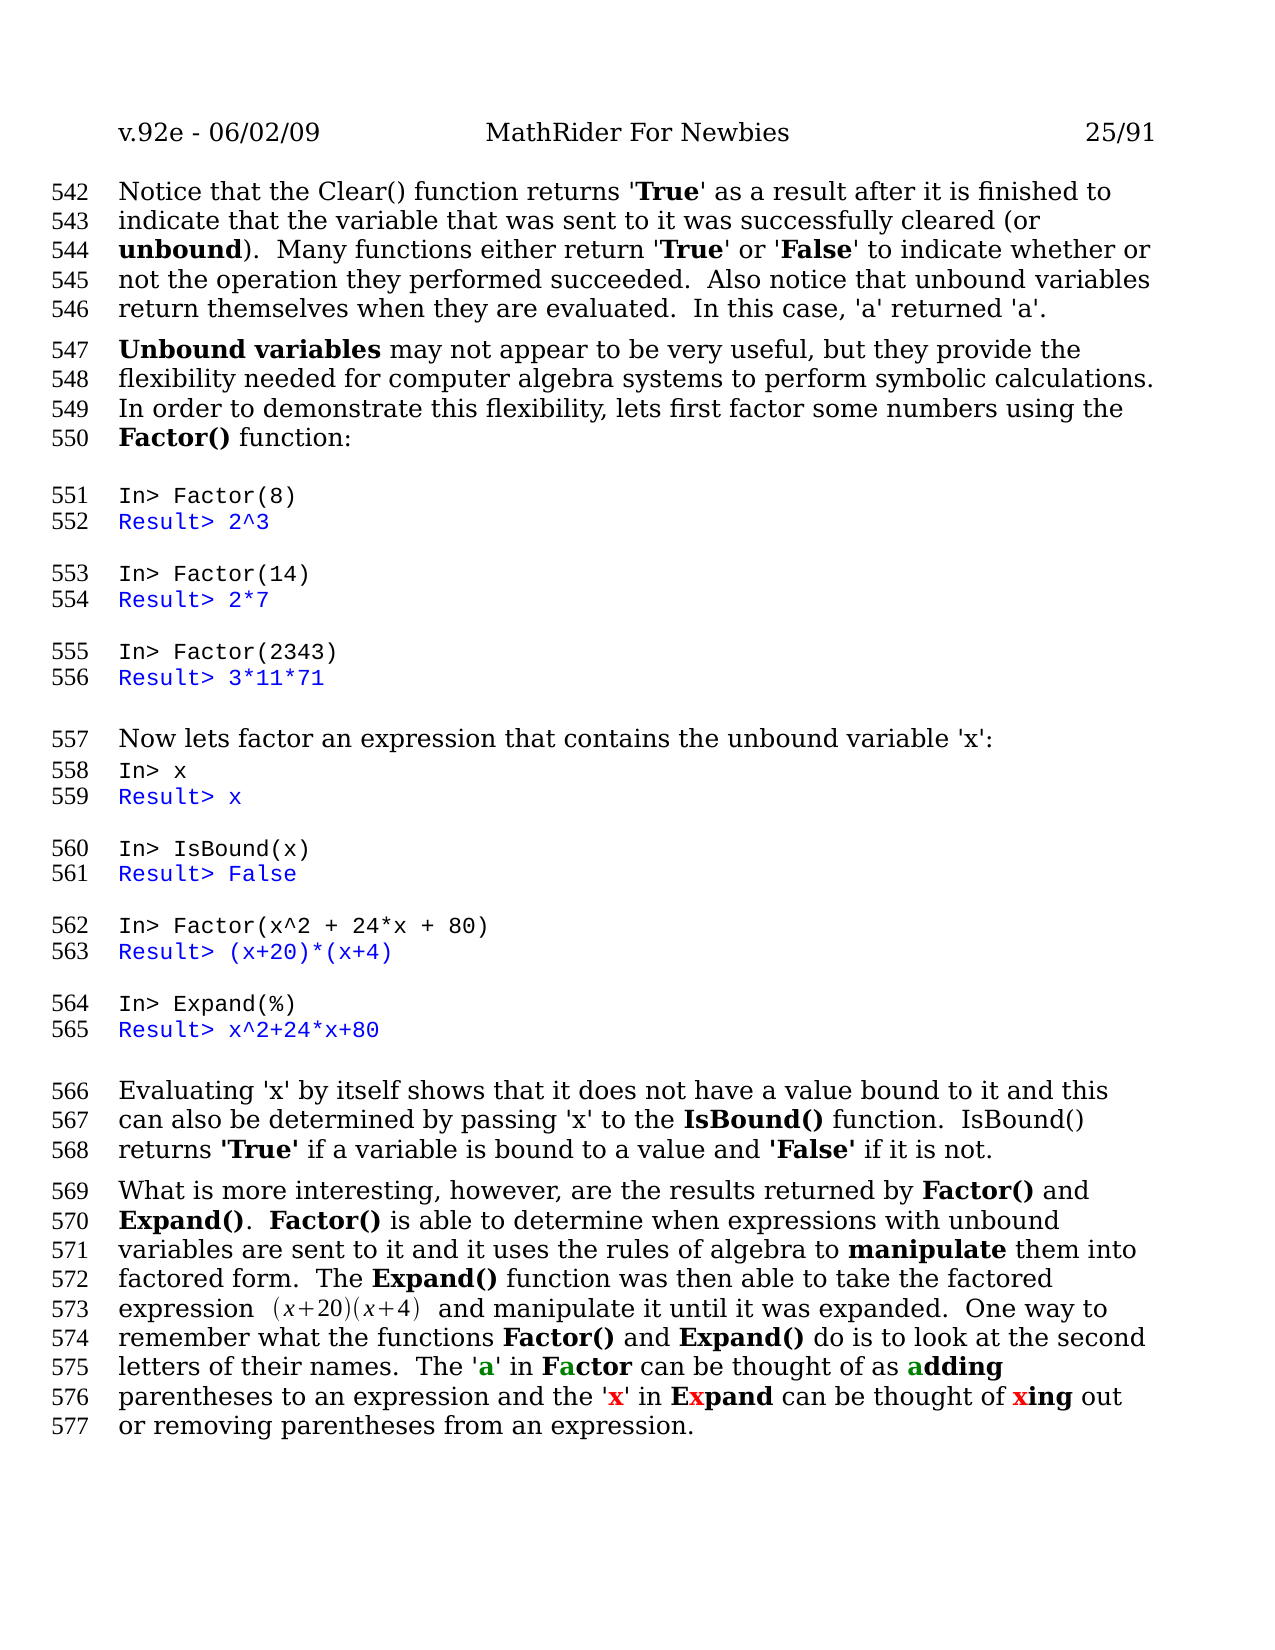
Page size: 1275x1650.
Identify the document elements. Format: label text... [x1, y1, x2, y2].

text Notice that the Clear() function returns 'True' as a result after it is finished to indicate that the variable that was sent to it was successfully cleared (or unbound). Many functions either return 'True' or 'False' to indicate whether or not the operation they performed succeeded. Also notice that unbound variables return themselves when they are evaluated. In this case, 'a' returned 'a'. [118, 177, 1157, 323]
text Result> 3*11*71 [118, 666, 1157, 692]
text Result> 2*7 [118, 588, 1157, 614]
text Result> x [118, 785, 1157, 811]
text Evaluating 'x' by itself shows that it does not have a value bound to it and this can also be determined by passing 'x' to the IsBound() function. IsBound() returns 'True' if a variable is bound to a value and 'False' if it is not. [118, 1076, 1157, 1164]
text In> Factor(14) [118, 562, 1157, 588]
text Result> False [118, 863, 1157, 889]
text Now lets factor an expression that contains the unbound variable 'x': [118, 724, 1157, 753]
text In> Factor(8) [118, 484, 1157, 510]
text Result> x^2+24*x+80 [118, 1018, 1157, 1044]
text In> IsBound(x) [118, 837, 1157, 863]
text In> Factor(2343) [118, 640, 1157, 666]
text Unbound variables may not appear to be very useful, but they provide the flexibility needed for computer algebra systems to perform symbolic calculations. In order to demonstrate this flexibility, lets first factor some numbers using the Factor() function: [118, 335, 1157, 452]
text In> Factor(x^2 + 24*x + 80) [118, 915, 1157, 941]
text In> x [118, 759, 1157, 785]
text Result> 2^3 [118, 510, 1157, 536]
text What is more interesting, however, are the results returned by Factor() and Expand(). Factor() is able to determine when expressions with unbound variables are sent to it and it uses the rules of algebra to manipulate them into factored form. The Expand() function was then able to take the factored expressionand manipulate it until it was expanded. One way to remember what the functions Factor() and Expand() do is to look at the second letters of their names. The 'a' in Factor can be thought of as adding parentheses to an expression and the 'x' in Expand can be thought of xing out or removing parentheses from an expression. [118, 1176, 1157, 1440]
text Result> (x+20)*(x+4) [118, 941, 1157, 967]
text In> Expand(%) [118, 992, 1157, 1018]
